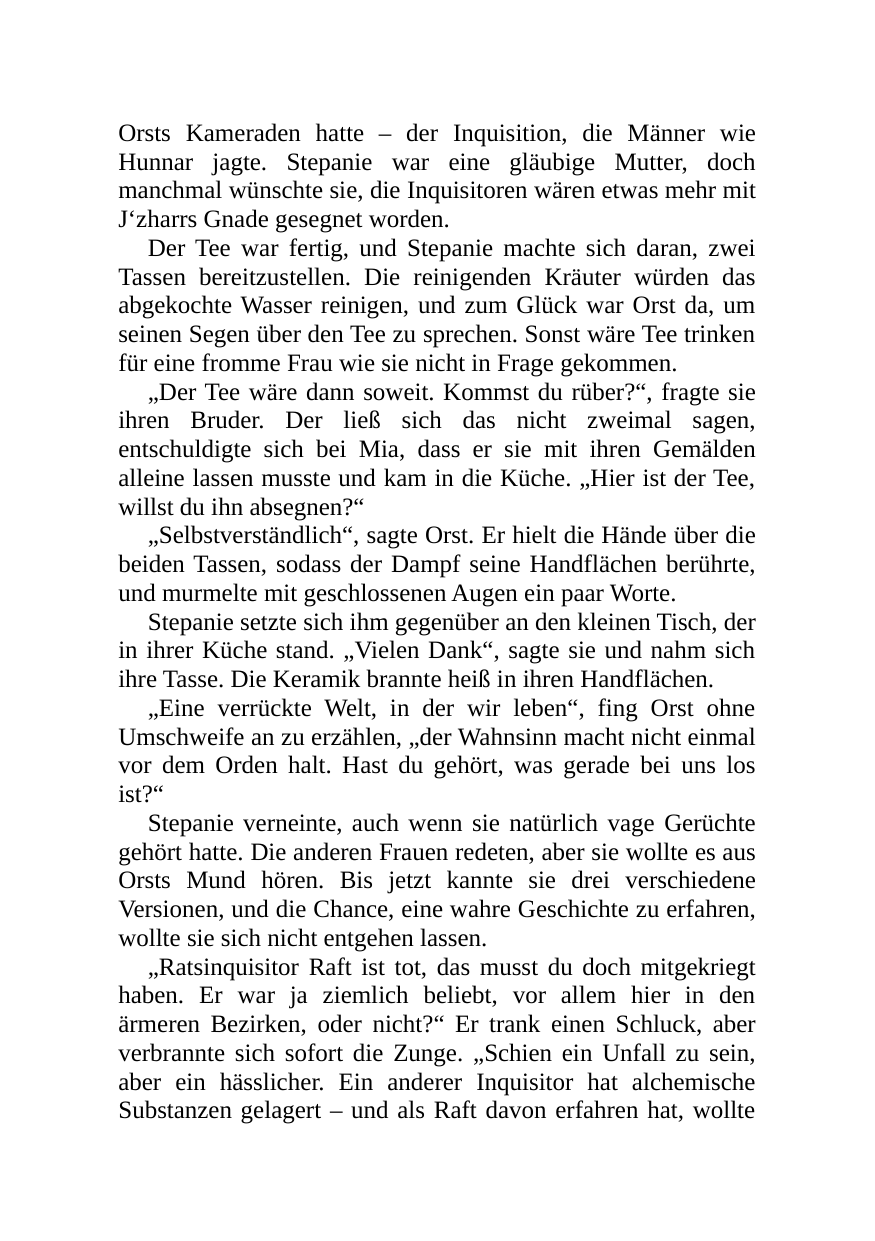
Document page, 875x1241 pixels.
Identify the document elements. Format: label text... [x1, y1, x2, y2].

text Stepanie setzte sich ihm gegenüber an den kleinen Tisch, der in ihrer Küche stand. „Vielen Dank“, sagte sie und nahm sich ihre Tasse. Die Keramik brannte heiß in ihren Handflächen. [118, 607, 756, 693]
text „Der Tee wäre dann soweit. Kommst du rüber?“, fragte sie ihren Bruder. Der ließ sich das nicht zweimal sagen, entschuldigte sich bei Mia, dass er sie mit ihren Gemälden alleine lassen musste und kam in die Küche. „Hier ist der Tee, willst du ihn absegnen?“ [118, 377, 756, 521]
text Der Tee war fertig, und Stepanie machte sich daran, zwei Tassen bereitzustellen. Die reinigenden Kräuter würden das abgekochte Wasser reinigen, und zum Glück war Orst da, um seinen Segen über den Tee zu sprechen. Sonst wäre Tee trinken für eine fromme Frau wie sie nicht in Frage gekommen. [118, 233, 756, 377]
text Orsts Kameraden hatte – der Inquisition, die Männer wie Hunnar jagte. Stepanie war eine gläubige Mutter, doch manchmal wünschte sie, die Inquisitoren wären etwas mehr mit J‘zharrs Gnade gesegnet worden. [118, 118, 756, 233]
text „Eine verrückte Welt, in der wir leben“, fing Orst ohne Umschweife an zu erzählen, „der Wahnsinn macht nicht einmal vor dem Orden halt. Hast du gehört, was gerade bei uns los ist?“ [118, 693, 756, 808]
text „Selbstverständlich“, sagte Orst. Er hielt die Hände über die beiden Tassen, sodass der Dampf seine Handflächen berührte, und murmelte mit geschlossenen Augen ein paar Worte. [118, 521, 756, 607]
text Stepanie verneinte, auch wenn sie natürlich vage Gerüchte gehört hatte. Die anderen Frauen redeten, aber sie wollte es aus Orsts Mund hören. Bis jetzt kannte sie drei verschiedene Versionen, und die Chance, eine wahre Geschichte zu erfahren, wollte sie sich nicht entgehen lassen. [118, 808, 756, 952]
text „Ratsinquisitor Raft ist tot, das musst du doch mitgekriegt haben. Er war ja ziemlich beliebt, vor allem hier in den ärmeren Bezirken, oder nicht?“ Er trank einen Schluck, aber verbrannte sich sofort die Zunge. „Schien ein Unfall zu sein, aber ein hässlicher. Ein anderer Inquisitor hat alchemische Substanzen gelagert – und als Raft davon erfahren hat, wollte [118, 952, 756, 1124]
